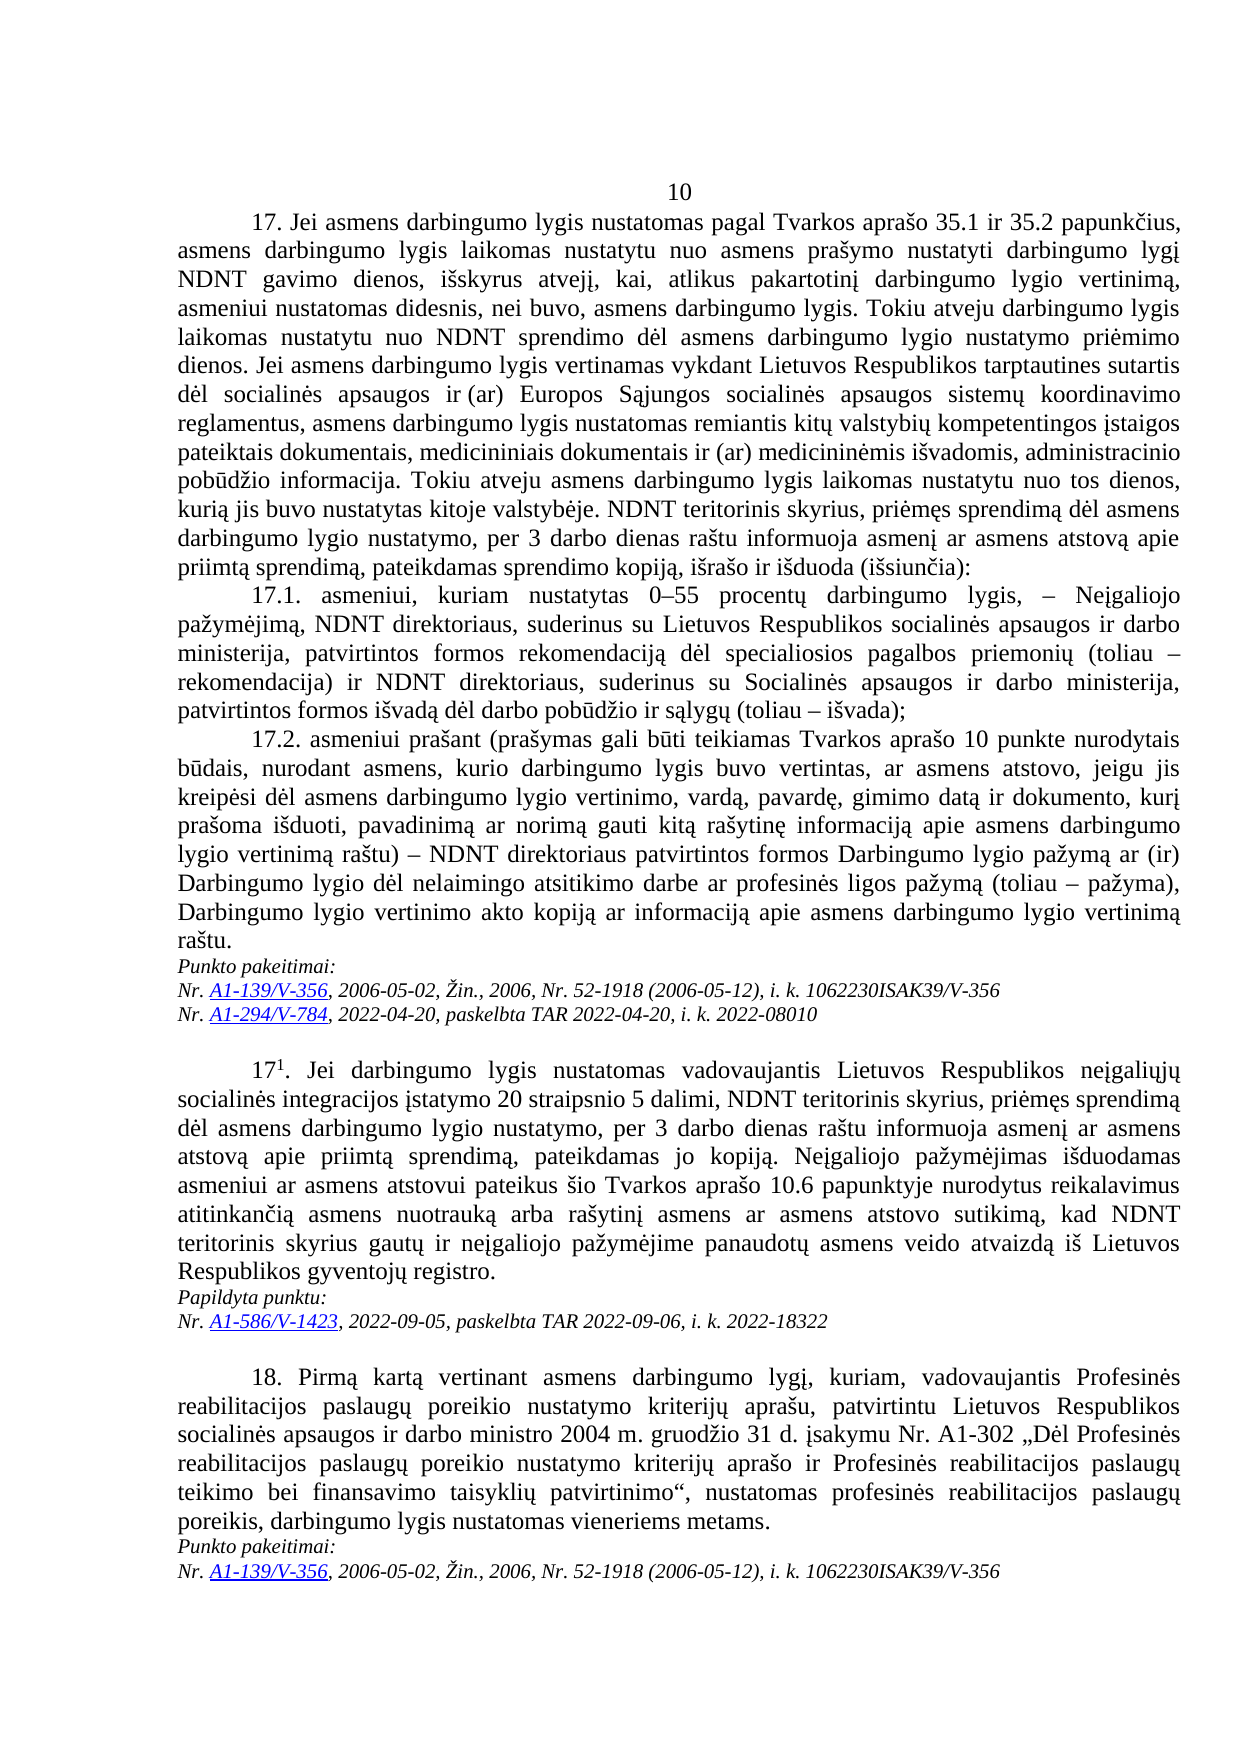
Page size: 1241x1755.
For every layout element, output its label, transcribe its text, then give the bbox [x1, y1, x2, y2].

text 17. Jei asmens darbingumo lygis nustatomas pagal Tvarkos aprašo 35.1 ir 35.2 papunkčius, asmens darbingumo lygis laikomas nustatytu nuo asmens prašymo nustatyti darbingumo lygį NDNT gavimo dienos, išskyrus atvejį, kai, atlikus pakartotinį darbingumo lygio vertinimą, asmeniui nustatomas didesnis, nei buvo, asmens darbingumo lygis. Tokiu atveju darbingumo lygis laikomas nustatytu nuo NDNT sprendimo dėl asmens darbingumo lygio nustatymo priėmimo dienos. Jei asmens darbingumo lygis vertinamas vykdant Lietuvos Respublikos tarptautines sutartis dėl socialinės apsaugos ir (ar) Europos Sąjungos socialinės apsaugos sistemų koordinavimo reglamentus, asmens darbingumo lygis nustatomas remiantis kitų valstybių kompetentingos įstaigos pateiktais dokumentais, medicininiais dokumentais ir (ar) medicininėmis išvadomis, administracinio pobūdžio informacija. Tokiu atveju asmens darbingumo lygis laikomas nustatytu nuo tos dienos, kurią jis buvo nustatytas kitoje valstybėje. NDNT teritorinis skyrius, priėmęs sprendimą dėl asmens darbingumo lygio nustatymo, per 3 darbo dienas raštu informuoja asmenį ar asmens atstovą apie priimtą sprendimą, pateikdamas sprendimo kopiją, išrašo ir išduoda (išsiunčia): [177, 207, 1181, 580]
text 17.1. asmeniui, kuriam nustatytas 0–55 procentų darbingumo lygis, – Neįgaliojo pažymėjimą, NDNT direktoriaus, suderinus su Lietuvos Respublikos socialinės apsaugos ir darbo ministerija, patvirtintos formos rekomendaciją dėl specialiosios pagalbos priemonių (toliau – rekomendacija) ir NDNT direktoriaus, suderinus su Socialinės apsaugos ir darbo ministerija, patvirtintos formos išvadą dėl darbo pobūdžio ir sąlygų (toliau – išvada); [177, 580, 1181, 724]
text Nr. A1-139/V-356, 2006-05-02, Žin., 2006, Nr. 52-1918 (2006-05-12), i. k. 1062230ISAK39/V-356 [177, 978, 1181, 1002]
text Punkto pakeitimai: [177, 954, 1181, 978]
text Papildyta punktu: [177, 1285, 1181, 1309]
text 17.2. asmeniui prašant (prašymas gali būti teikiamas Tvarkos aprašo 10 punkte nurodytais būdais, nurodant asmens, kurio darbingumo lygis buvo vertintas, ar asmens atstovo, jeigu jis kreipėsi dėl asmens darbingumo lygio vertinimo, vardą, pavardę, gimimo datą ir dokumento, kurį prašoma išduoti, pavadinimą ar norimą gauti kitą rašytinę informaciją apie asmens darbingumo lygio vertinimą raštu) – NDNT direktoriaus patvirtintos formos Darbingumo lygio pažymą ar (ir) Darbingumo lygio dėl nelaimingo atsitikimo darbe ar profesinės ligos pažymą (toliau – pažyma), Darbingumo lygio vertinimo akto kopiją ar informaciją apie asmens darbingumo lygio vertinimą raštu. [177, 724, 1181, 954]
text Nr. A1-586/V-1423, 2022-09-05, paskelbta TAR 2022-09-06, i. k. 2022-18322 [177, 1309, 1181, 1333]
text 171. Jei darbingumo lygis nustatomas vadovaujantis Lietuvos Respublikos neįgaliųjų socialinės integracijos įstatymo 20 straipsnio 5 dalimi, NDNT teritorinis skyrius, priėmęs sprendimą dėl asmens darbingumo lygio nustatymo, per 3 darbo dienas raštu informuoja asmenį ar asmens atstovą apie priimtą sprendimą, pateikdamas jo kopiją. Neįgaliojo pažymėjimas išduodamas asmeniui ar asmens atstovui pateikus šio Tvarkos aprašo 10.6 papunktyje nurodytus reikalavimus atitinkančią asmens nuotrauką arba rašytinį asmens ar asmens atstovo sutikimą, kad NDNT teritorinis skyrius gautų ir neįgaliojo pažymėjime panaudotų asmens veido atvaizdą iš Lietuvos Respublikos gyventojų registro. [177, 1055, 1181, 1285]
text Nr. A1-294/V-784, 2022-04-20, paskelbta TAR 2022-04-20, i. k. 2022-08010 [177, 1002, 1181, 1026]
text 18. Pirmą kartą vertinant asmens darbingumo lygį, kuriam, vadovaujantis Profesinės reabilitacijos paslaugų poreikio nustatymo kriterijų aprašu, patvirtintu Lietuvos Respublikos socialinės apsaugos ir darbo ministro 2004 m. gruodžio 31 d. įsakymu Nr. A1-302 „Dėl Profesinės reabilitacijos paslaugų poreikio nustatymo kriterijų aprašo ir Profesinės reabilitacijos paslaugų teikimo bei finansavimo taisyklių patvirtinimo“, nustatomas profesinės reabilitacijos paslaugų poreikis, darbingumo lygis nustatomas vieneriems metams. [177, 1362, 1181, 1534]
text Nr. A1-139/V-356, 2006-05-02, Žin., 2006, Nr. 52-1918 (2006-05-12), i. k. 1062230ISAK39/V-356 [177, 1558, 1181, 1583]
text Punkto pakeitimai: [177, 1534, 1181, 1558]
